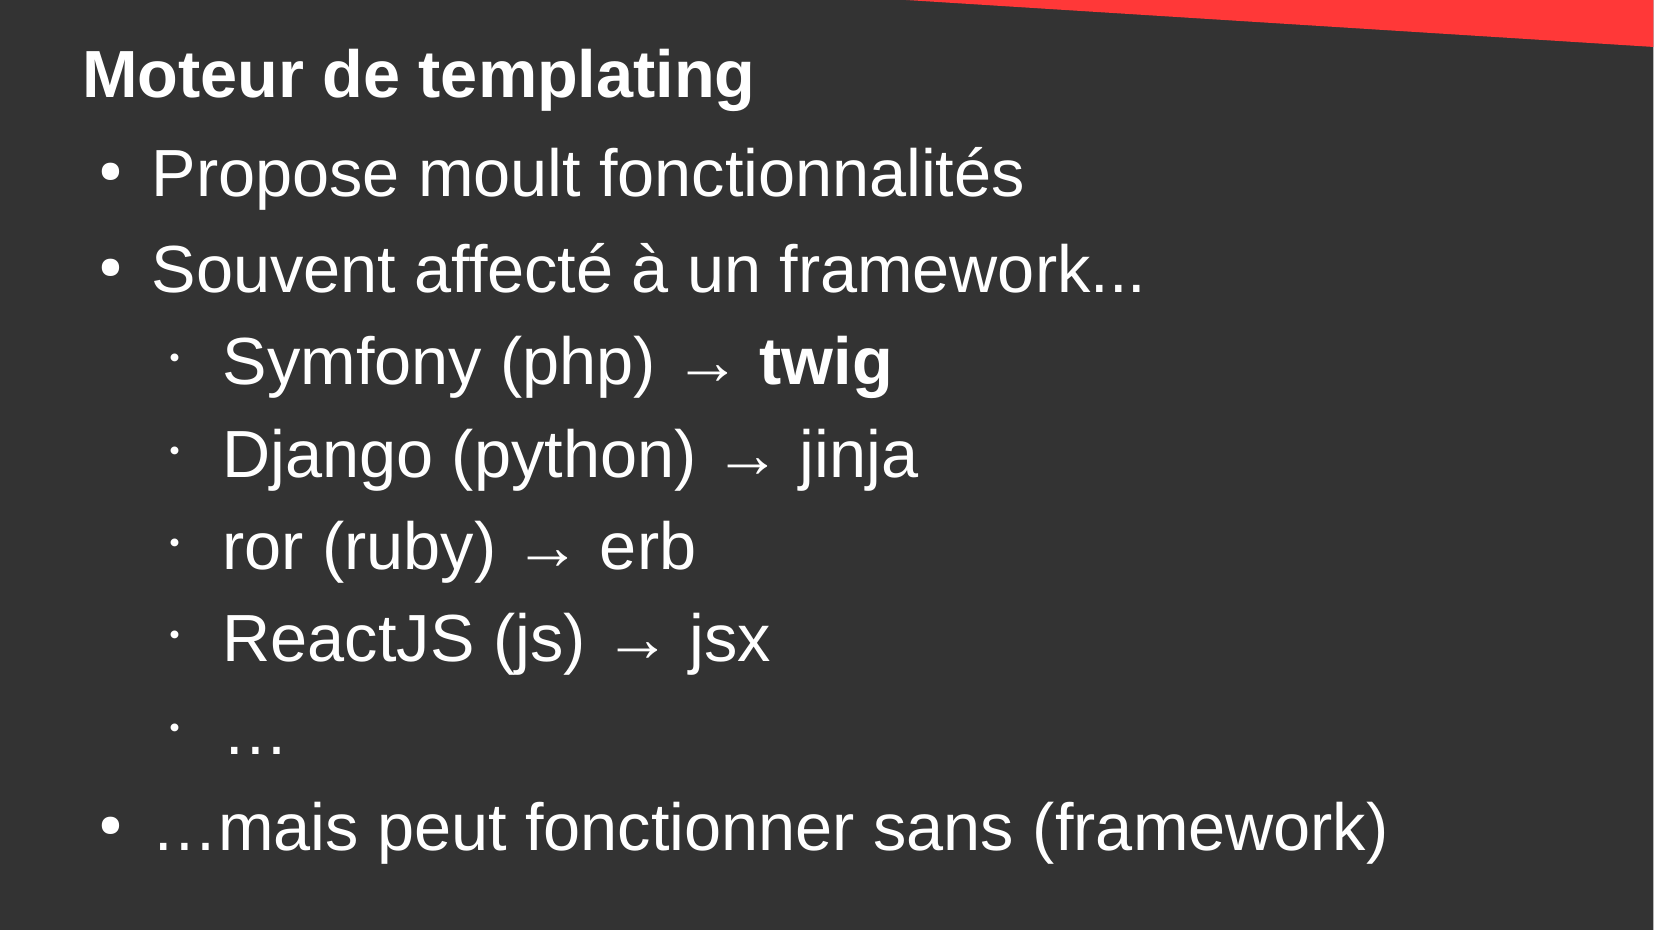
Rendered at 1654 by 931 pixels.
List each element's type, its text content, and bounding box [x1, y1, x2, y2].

text_box [906, 0, 1654, 47]
title Moteur de templating [82, 37, 1571, 114]
list Propose moult fonctionnalités Souvent affecté à un framework... Symfony (php) → twig Django (python) → jinja ror (ruby) → erb ReactJS (js) → jsx … …mais peut fonctionner sans (framework) [80, 135, 1620, 886]
